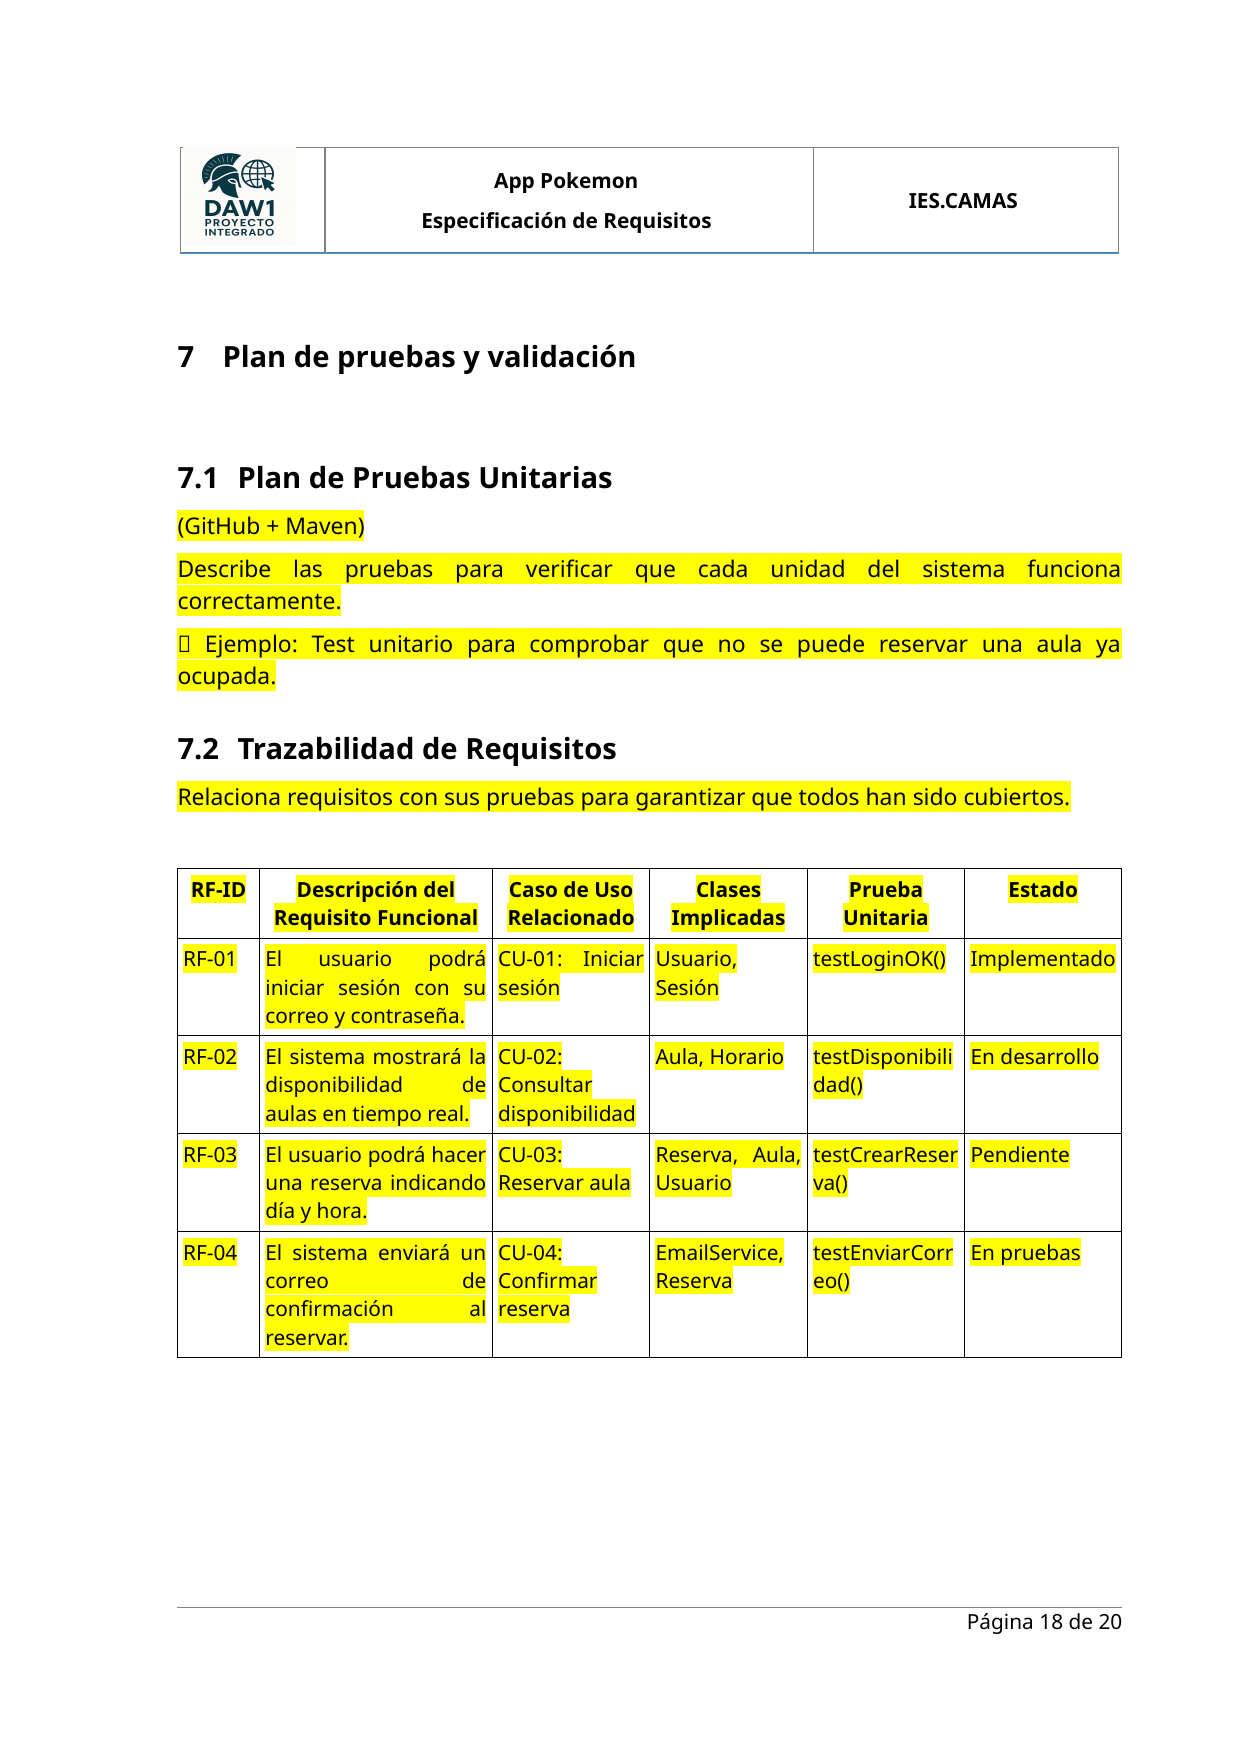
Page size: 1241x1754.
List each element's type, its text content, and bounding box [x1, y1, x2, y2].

table_cell El usuario podrá hacer una reserva indicando día y hora. [260, 1134, 492, 1231]
text (GitHub + Maven) [177, 509, 1122, 541]
text Relaciona requisitos con sus pruebas para garantizar que todos han sido cubiertos. [177, 781, 1122, 812]
picture [183, 147, 296, 246]
subtitle Plan de Pruebas Unitarias [177, 457, 1122, 497]
table_header Caso de Uso Relacionado [493, 869, 649, 937]
table_header Estado [965, 869, 1121, 937]
table_cell CU-03: Reservar aula [493, 1134, 649, 1231]
table_cell En pruebas [965, 1232, 1121, 1357]
table_cell testLoginOK() [808, 939, 964, 1035]
table_cell testDisponibilidad() [808, 1036, 964, 1133]
table_cell En desarrollo [965, 1036, 1121, 1133]
subtitle Plan de pruebas y validación [177, 336, 1122, 376]
table_cell El sistema enviará un correo de confirmación al reservar. [260, 1232, 492, 1357]
table_cell RF-04 [178, 1232, 259, 1357]
table_cell Usuario, Sesión [650, 939, 807, 1035]
table_cell testCrearReserva() [808, 1134, 964, 1231]
table_cell RF-02 [178, 1036, 259, 1133]
table_cell CU-01: Iniciar sesión [493, 939, 649, 1035]
table_cell Implementado [965, 939, 1121, 1035]
text Describe las pruebas para verificar que cada unidad del sistema funciona correctamente. [177, 553, 1122, 616]
table_cell Aula, Horario [650, 1036, 807, 1133]
table_cell El sistema mostrará la disponibilidad de aulas en tiempo real. [260, 1036, 492, 1133]
table_cell Pendiente [965, 1134, 1121, 1231]
table_cell CU-04: Confirmar reserva [493, 1232, 649, 1357]
table_cell testEnviarCorreo() [808, 1232, 964, 1357]
table_cell El usuario podrá iniciar sesión con su correo y contraseña. [260, 939, 492, 1035]
table_cell CU-02: Consultar disponibilidad [493, 1036, 649, 1133]
table_header RF-ID [178, 869, 259, 937]
table_cell RF-01 [178, 939, 259, 1035]
table_header Descripción del Requisito Funcional [260, 869, 492, 937]
table_header Prueba Unitaria [808, 869, 964, 937]
subtitle Trazabilidad de Requisitos [177, 728, 1122, 768]
table_cell RF-03 [178, 1134, 259, 1231]
table_cell Reserva, Aula, Usuario [650, 1134, 807, 1231]
table_cell EmailService, Reserva [650, 1232, 807, 1357]
table_header Clases Implicadas [650, 869, 807, 937]
text 🔹 Ejemplo: Test unitario para comprobar que no se puede reservar una aula ya ocupada. [177, 628, 1122, 691]
